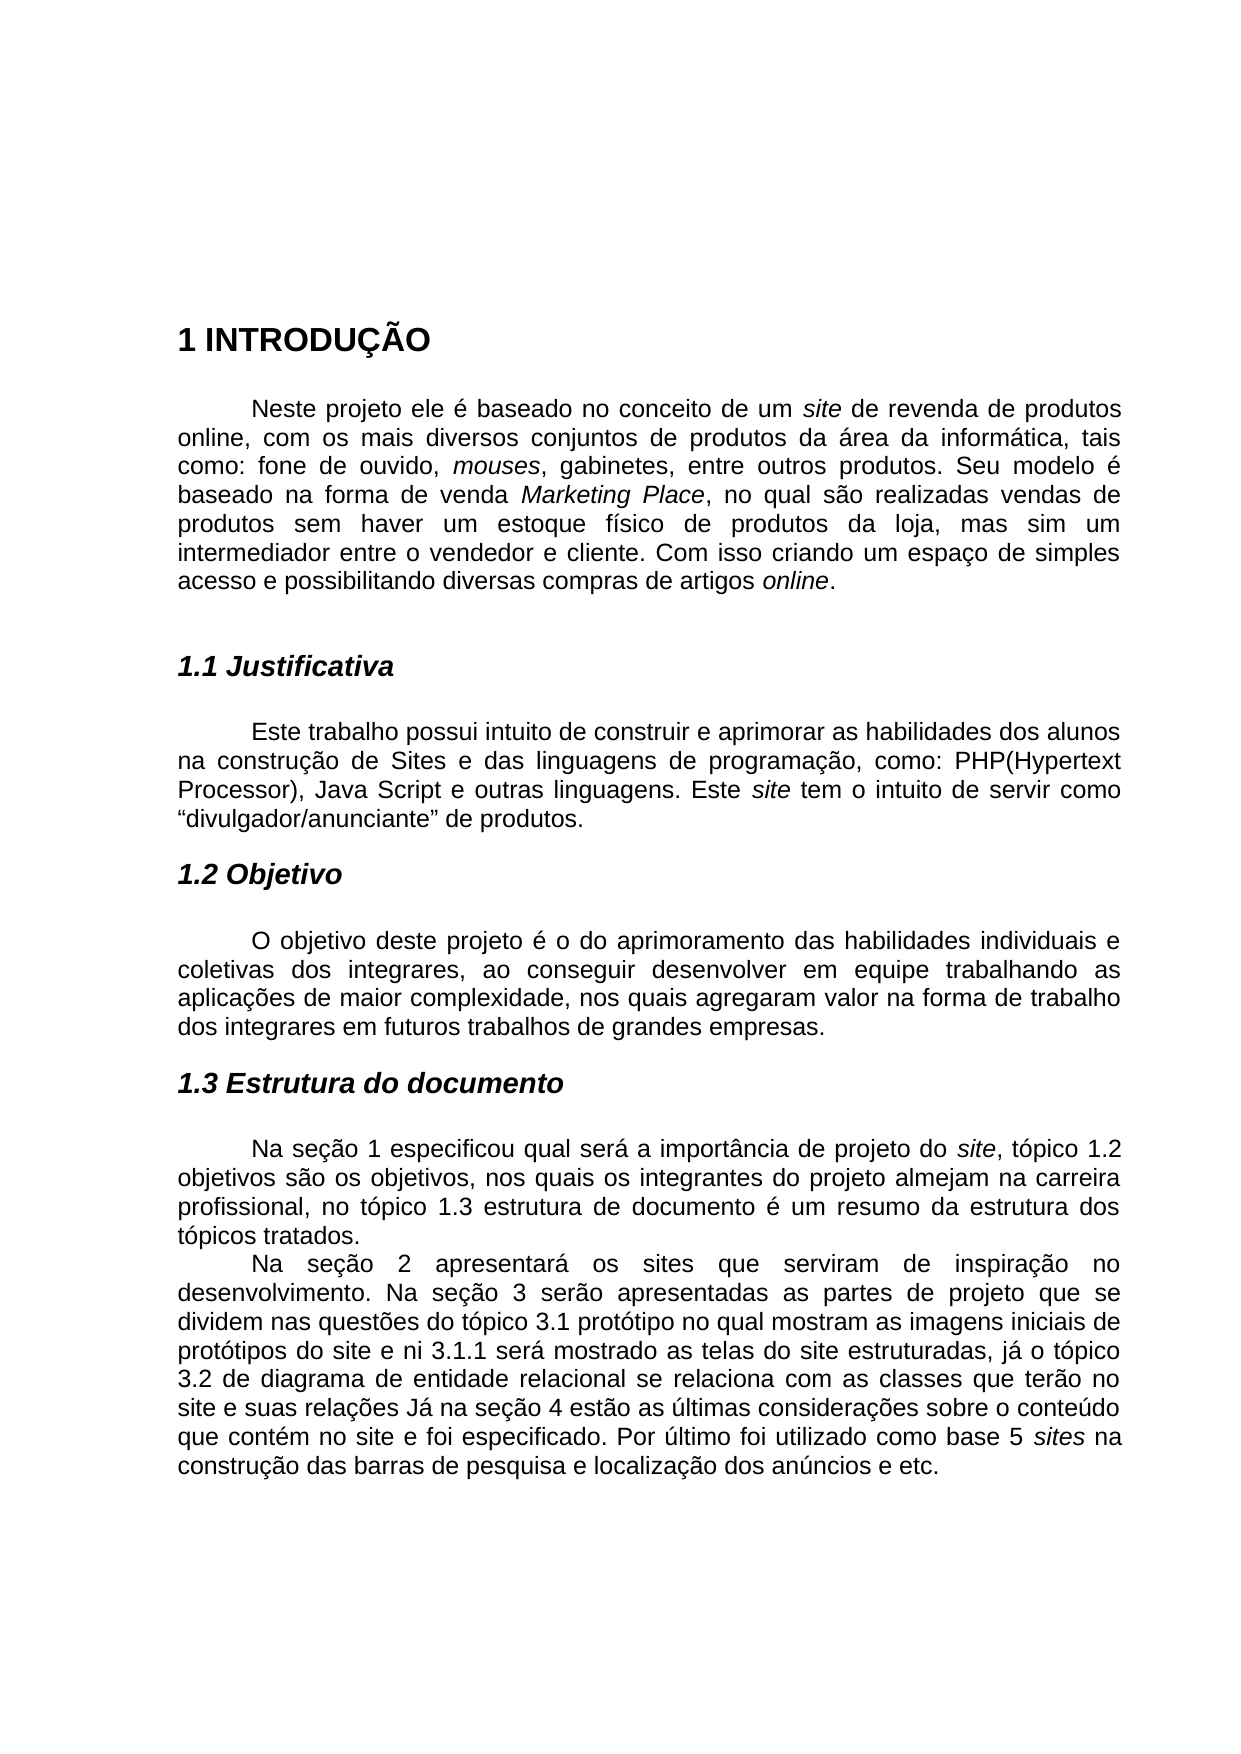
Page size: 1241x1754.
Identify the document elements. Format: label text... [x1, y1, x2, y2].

text Neste projeto ele é baseado no conceito de um site de revenda de produtos online, com os mais diversos conjuntos de produtos da área da informática, tais como: fone de ouvido, mouses, gabinetes, entre outros produtos. Seu modelo é baseado na forma de venda Marketing Place, no qual são realizadas vendas de produtos sem haver um estoque físico de produtos da loja, mas sim um intermediador entre o vendedor e cliente. Com isso criando um espaço de simples acesso e possibilitando diversas compras de artigos online. [177, 394, 1122, 595]
text Na seção 2 apresentará os sites que serviram de inspiração no desenvolvimento. Na seção 3 serão apresentadas as partes de projeto que se dividem nas questões do tópico 3.1 protótipo no qual mostram as imagens iniciais de protótipos do site e ni 3.1.1 será mostrado as telas do site estruturadas, já o tópico 3.2 de diagrama de entidade relacional se relaciona com as classes que terão no site e suas relações Já na seção 4 estão as últimas considerações sobre o conteúdo que contém no site e foi especificado. Por último foi utilizado como base 5 sites na construção das barras de pesquisa e localização dos anúncios e etc. [177, 1249, 1122, 1479]
text Na seção 1 especificou qual será a importância de projeto do site, tópico 1.2 objetivos são os objetivos, nos quais os integrantes do projeto almejam na carreira profissional, no tópico 1.3 estrutura de documento é um resumo da estrutura dos tópicos tratados. [177, 1134, 1122, 1249]
text Este trabalho possui intuito de construir e aprimorar as habilidades dos alunos na construção de Sites e das linguagens de programação, como: PHP(Hypertext Processor), Java Script e outras linguagens. Este site tem o intuito de servir como “divulgador/anunciante” de produtos. [177, 717, 1122, 832]
subtitle 1.2 Objetivo [177, 857, 1122, 891]
text O objetivo deste projeto é o do aprimoramento das habilidades individuais e coletivas dos integrares, ao conseguir desenvolver em equipe trabalhando as aplicações de maior complexidade, nos quais agregaram valor na forma de trabalho dos integrares em futuros trabalhos de grandes empresas. [177, 926, 1122, 1041]
subtitle 1.1 Justificativa [177, 649, 1122, 682]
subtitle 1 INTRODUÇÃO [177, 320, 1122, 359]
subtitle 1.3 Estrutura do documento [177, 1066, 1122, 1099]
